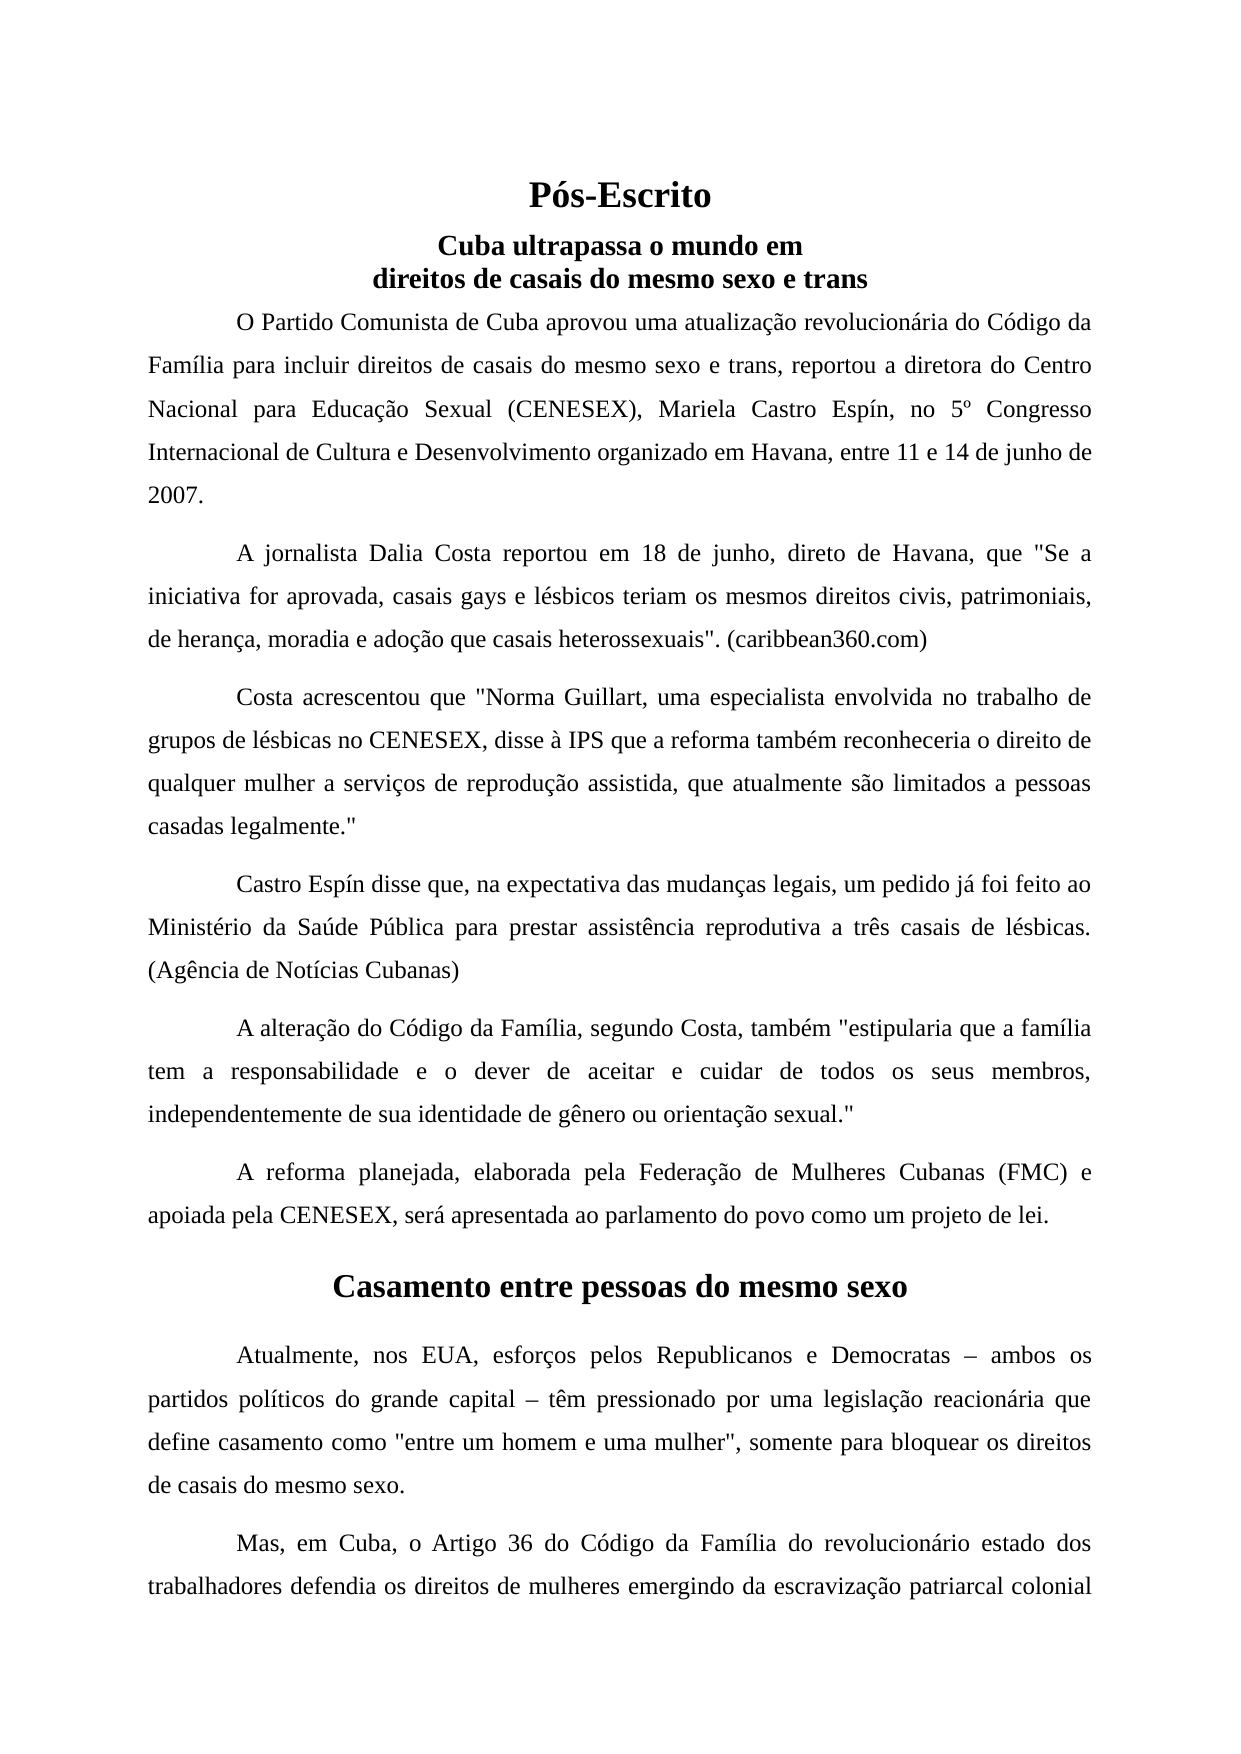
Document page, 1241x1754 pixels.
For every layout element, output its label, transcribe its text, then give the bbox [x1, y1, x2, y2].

text Mas, em Cuba, o Artigo 36 do Código da Família do revolucionário estado dos trabalhadores defendia os direitos de mulheres emergindo da escravização patriarcal colonial [148, 1528, 1093, 1599]
text Costa acrescentou que "Norma Guillart, uma especialista envolvida no trabalho de grupos de lésbicas no CENESEX, disse à IPS que a reforma também reconheceria o direito de qualquer mulher a serviços de reprodução assistida, que atualmente são limitados a pessoas casadas legalmente." [148, 682, 1093, 840]
subtitle Pós-Escrito [148, 172, 1093, 216]
text A alteração do Código da Família, segundo Costa, também "estipularia que a família tem a responsabilidade e o dever de aceitar e cuidar de todos os seus membros, independentemente de sua identidade de gênero ou orientação sexual." [148, 1013, 1093, 1128]
text A reforma planejada, elaborada pela Federação de Mulheres Cubanas (FMC) e apoiada pela CENESEX, será apresentada ao parlamento do povo como um projeto de lei. [148, 1157, 1093, 1228]
text O Partido Comunista de Cuba aprovou uma atualização revolucionária do Código da Família para incluir direitos de casais do mesmo sexo e trans, reportou a diretora do Centro Nacional para Educação Sexual (CENESEX), Mariela Castro Espín, no 5º Congresso Internacional de Cultura e Desenvolvimento organizado em Havana, entre 11 e 14 de junho de 2007. [148, 307, 1093, 509]
text Castro Espín disse que, na expectativa das mudanças legais, um pedido já foi feito ao Ministério da Saúde Pública para prestar assistência reprodutiva a três casais de lésbicas. (Agência de Notícias Cubanas) [148, 869, 1093, 984]
subtitle Cuba ultrapassa o mundo em direitos de casais do mesmo sexo e trans [148, 228, 1093, 295]
text A jornalista Dalia Costa reportou em 18 de junho, direto de Havana, que "Se a iniciativa for aprovada, casais gays e lésbicos teriam os mesmos direitos civis, patrimoniais, de herança, moradia e adoção que casais heterossexuais". (caribbean360.com) [148, 538, 1093, 653]
subtitle Casamento entre pessoas do mesmo sexo [148, 1266, 1093, 1304]
text Atualmente, nos EUA, esforços pelos Republicanos e Democratas – ambos os partidos políticos do grande capital – têm pressionado por uma legislação reacionária que define casamento como "entre um homem e uma mulher", somente para bloquear os direitos de casais do mesmo sexo. [148, 1341, 1093, 1499]
